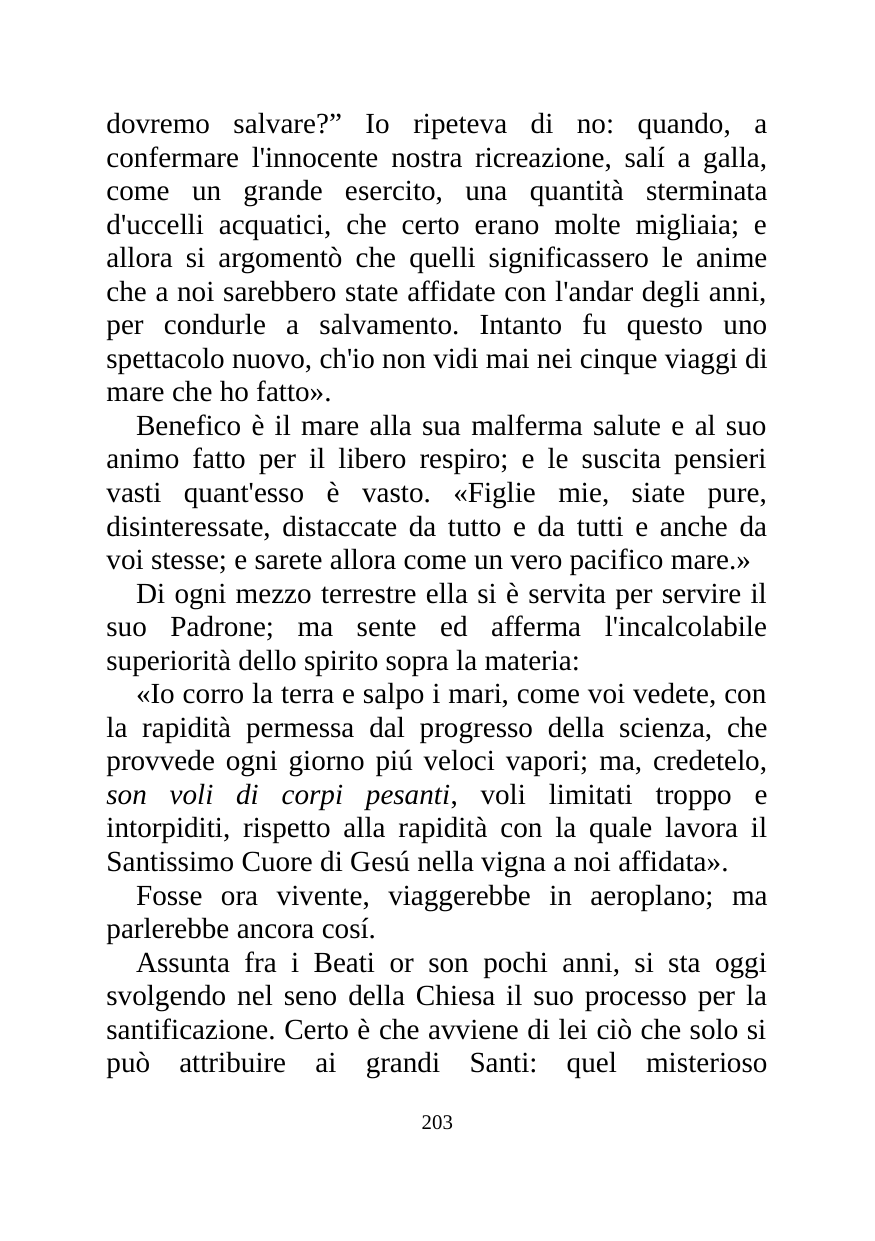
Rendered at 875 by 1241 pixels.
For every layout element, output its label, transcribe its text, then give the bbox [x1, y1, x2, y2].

text «Io corro la terra e salpo i mari, come voi vedete, con la rapidità permessa dal progresso della scienza, che provvede ogni giorno piú veloci vapori; ma, credetelo, son voli di corpi pesanti, voli limitati troppo e intorpiditi, rispetto alla rapidità con la quale lavora il Santissimo Cuore di Gesú nella vigna a noi affidata». [106, 676, 768, 878]
text dovremo salvare?” Io ripeteva di no: quando, a confermare l'innocente nostra ricreazione, salí a galla, come un grande esercito, una quantità sterminata d'uccelli acquatici, che certo erano molte migliaia; e allora si argomentò che quelli significassero le anime che a noi sarebbero state affidate con l'andar degli anni, per condurle a salvamento. Intanto fu questo uno spettacolo nuovo, ch'io non vidi mai nei cinque viaggi di mare che ho fatto». [106, 106, 768, 408]
text Assunta fra i Beati or son pochi anni, si sta oggi svolgendo nel seno della Chiesa il suo processo per la santificazione. Certo è che avviene di lei ciò che solo si può attribuire ai grandi Santi: quel misterioso [106, 945, 768, 1079]
text Di ogni mezzo terrestre ella si è servita per servire il suo Padrone; ma sente ed afferma l'incalcolabile superiorità dello spirito sopra la materia: [106, 576, 768, 676]
text Fosse ora vivente, viaggerebbe in aeroplano; ma parlerebbe ancora cosí. [106, 878, 768, 945]
text Benefico è il mare alla sua malferma salute e al suo animo fatto per il libero respiro; e le suscita pensieri vasti quant'esso è vasto. «Figlie mie, siate pure, disinteressate, distaccate da tutto e da tutti e anche da voi stesse; e sarete allora come un vero pacifico mare.» [106, 408, 768, 576]
